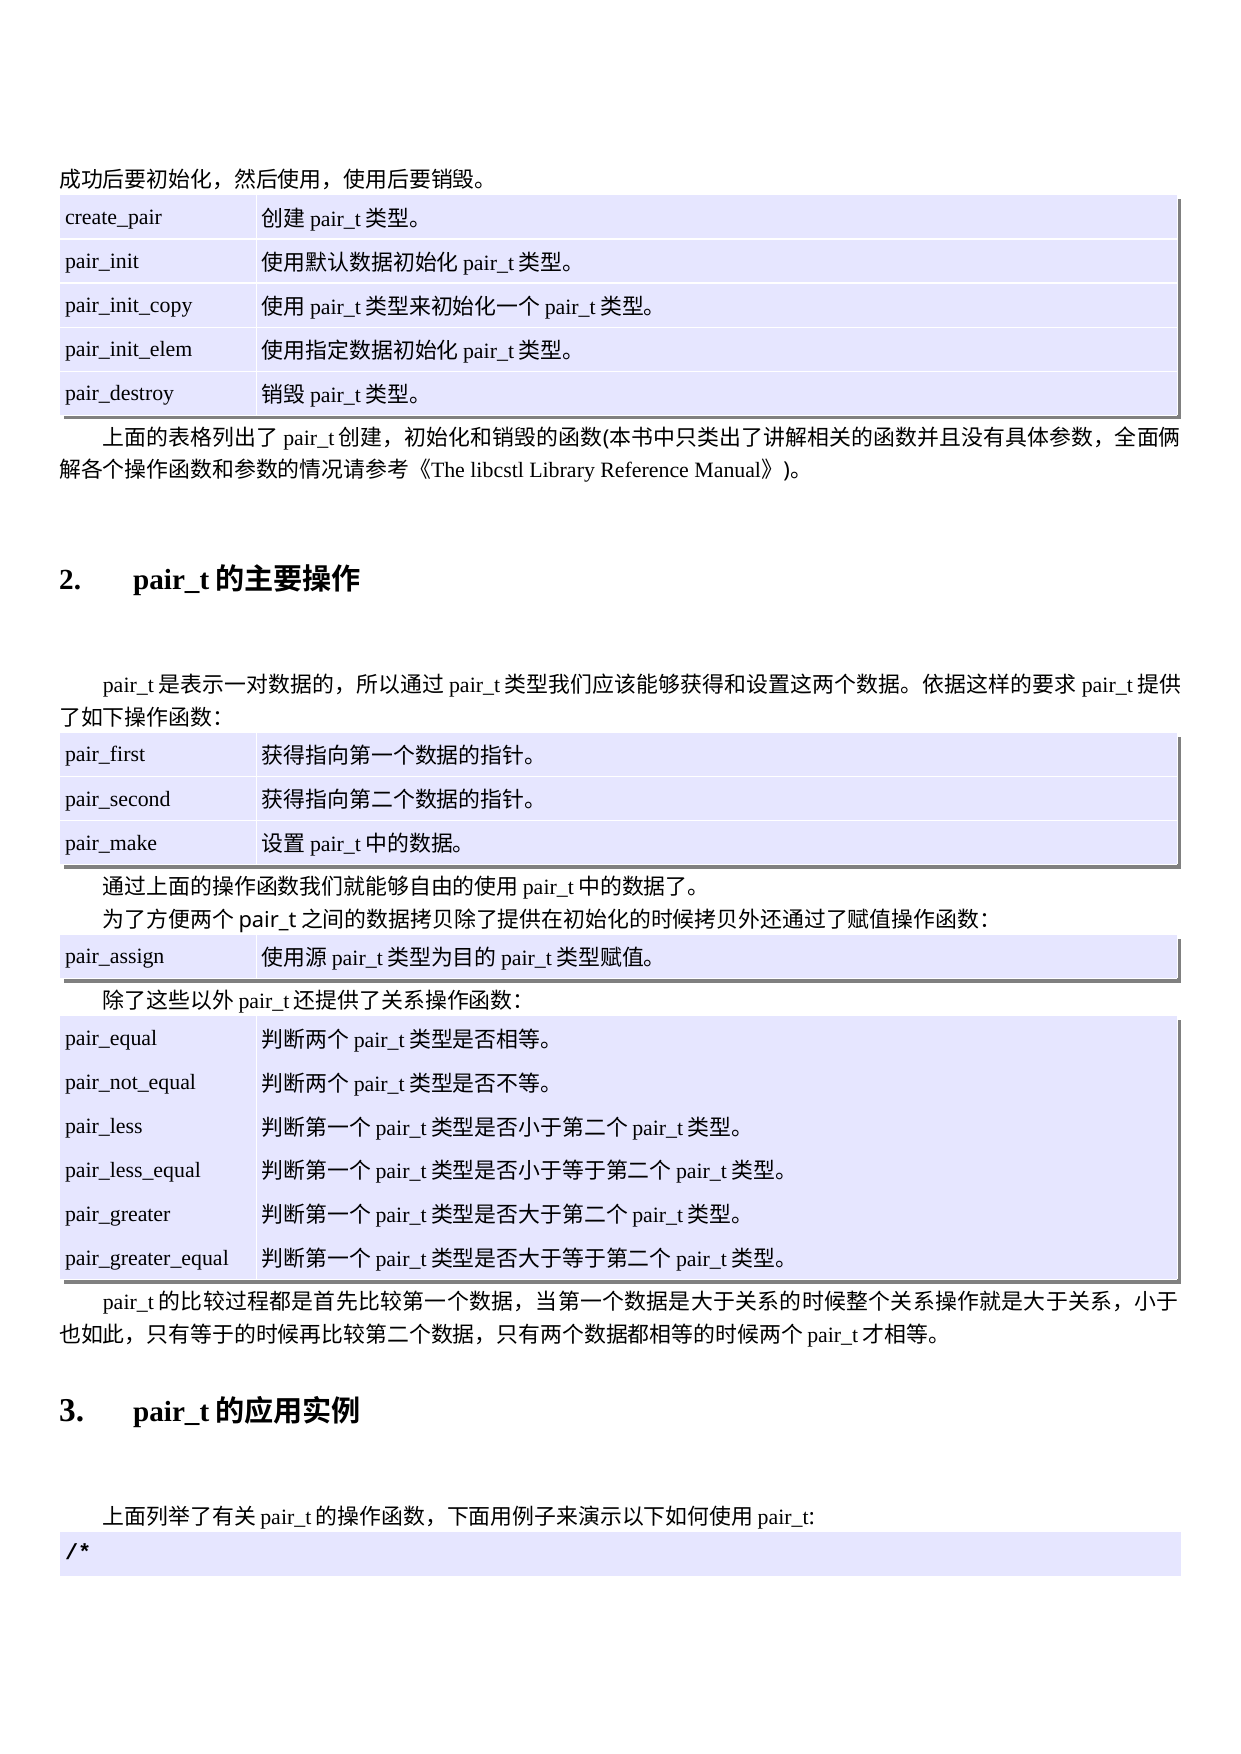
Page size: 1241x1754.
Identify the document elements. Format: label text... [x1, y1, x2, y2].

table_cell pair_init_copy [60, 284, 256, 327]
table_header pair_assign [60, 935, 256, 978]
table_cell 获得指向第二个数据的指针。 [257, 777, 1177, 820]
text 成功后要初始化，然后使用，使用后要销毁。 [59, 162, 1181, 194]
text 上面的表格列出了pair_t创建，初始化和销毁的函数(本书中只类出了讲解相关的函数并且没有具体参数，全面俩解各个操作函数和参数的情况请参考《The libcstl Library Reference Manual》)。 [59, 419, 1181, 484]
table_cell 销毁pair_t类型。 [257, 372, 1177, 415]
table_cell pair_second [60, 777, 256, 820]
text pair_t的比较过程都是首先比较第一个数据，当第一个数据是大于关系的时候整个关系操作就是大于关系，小于也如此，只有等于的时候再比较第二个数据，只有两个数据都相等的时候两个pair_t才相等。 [59, 1284, 1181, 1349]
subtitle pair_t的主要操作 [59, 544, 1181, 609]
table_cell 使用指定数据初始化pair_t类型。 [257, 328, 1177, 371]
table_header 创建pair_t类型。 [257, 195, 1177, 238]
table_cell 使用pair_t类型来初始化一个pair_t类型。 [257, 284, 1177, 327]
table_header 使用源pair_t类型为目的pair_t类型赋值。 [257, 935, 1177, 978]
text 为了方便两个pair_t之间的数据拷贝除了提供在初始化的时候拷贝外还通过了赋值操作函数： [59, 901, 1181, 934]
text 上面列举了有关pair_t的操作函数，下面用例子来演示以下如何使用pair_t: [59, 1499, 1181, 1531]
table_header 判断两个pair_t类型是否相等。 [257, 1016, 1177, 1059]
table_cell pair_greater [60, 1191, 256, 1235]
table_header pair_first [60, 733, 256, 776]
table_cell 判断第一个pair_t类型是否小于等于第二个pair_t类型。 [257, 1147, 1177, 1191]
table_cell pair_less [60, 1103, 256, 1147]
table_cell pair_not_equal [60, 1059, 256, 1103]
table_cell 判断第一个pair_t类型是否大于第二个pair_t类型。 [257, 1191, 1177, 1235]
table_header pair_equal [60, 1016, 256, 1059]
text 除了这些以外pair_t还提供了关系操作函数： [59, 983, 1181, 1015]
table_cell pair_init [60, 240, 256, 282]
table_cell 判断第一个pair_t类型是否大于等于第二个pair_t类型。 [257, 1235, 1177, 1279]
table_header /* [60, 1532, 1181, 1576]
text 通过上面的操作函数我们就能够自由的使用pair_t中的数据了。 [59, 869, 1181, 901]
table_cell 使用默认数据初始化pair_t类型。 [257, 240, 1177, 282]
subtitle pair_t的应用实例 [59, 1376, 1181, 1441]
table_header create_pair [60, 195, 256, 238]
table_cell 设置pair_t中的数据。 [257, 821, 1177, 864]
table_cell pair_less_equal [60, 1147, 256, 1191]
table_header 获得指向第一个数据的指针。 [257, 733, 1177, 776]
table_cell 判断第一个pair_t类型是否小于第二个pair_t类型。 [257, 1103, 1177, 1147]
table_cell 判断两个pair_t类型是否不等。 [257, 1059, 1177, 1103]
table_cell pair_init_elem [60, 328, 256, 371]
table_cell pair_greater_equal [60, 1235, 256, 1279]
table_cell pair_destroy [60, 372, 256, 415]
table_cell pair_make [60, 821, 256, 864]
text pair_t是表示一对数据的，所以通过pair_t类型我们应该能够获得和设置这两个数据。依据这样的要求pair_t提供了如下操作函数： [59, 667, 1181, 732]
